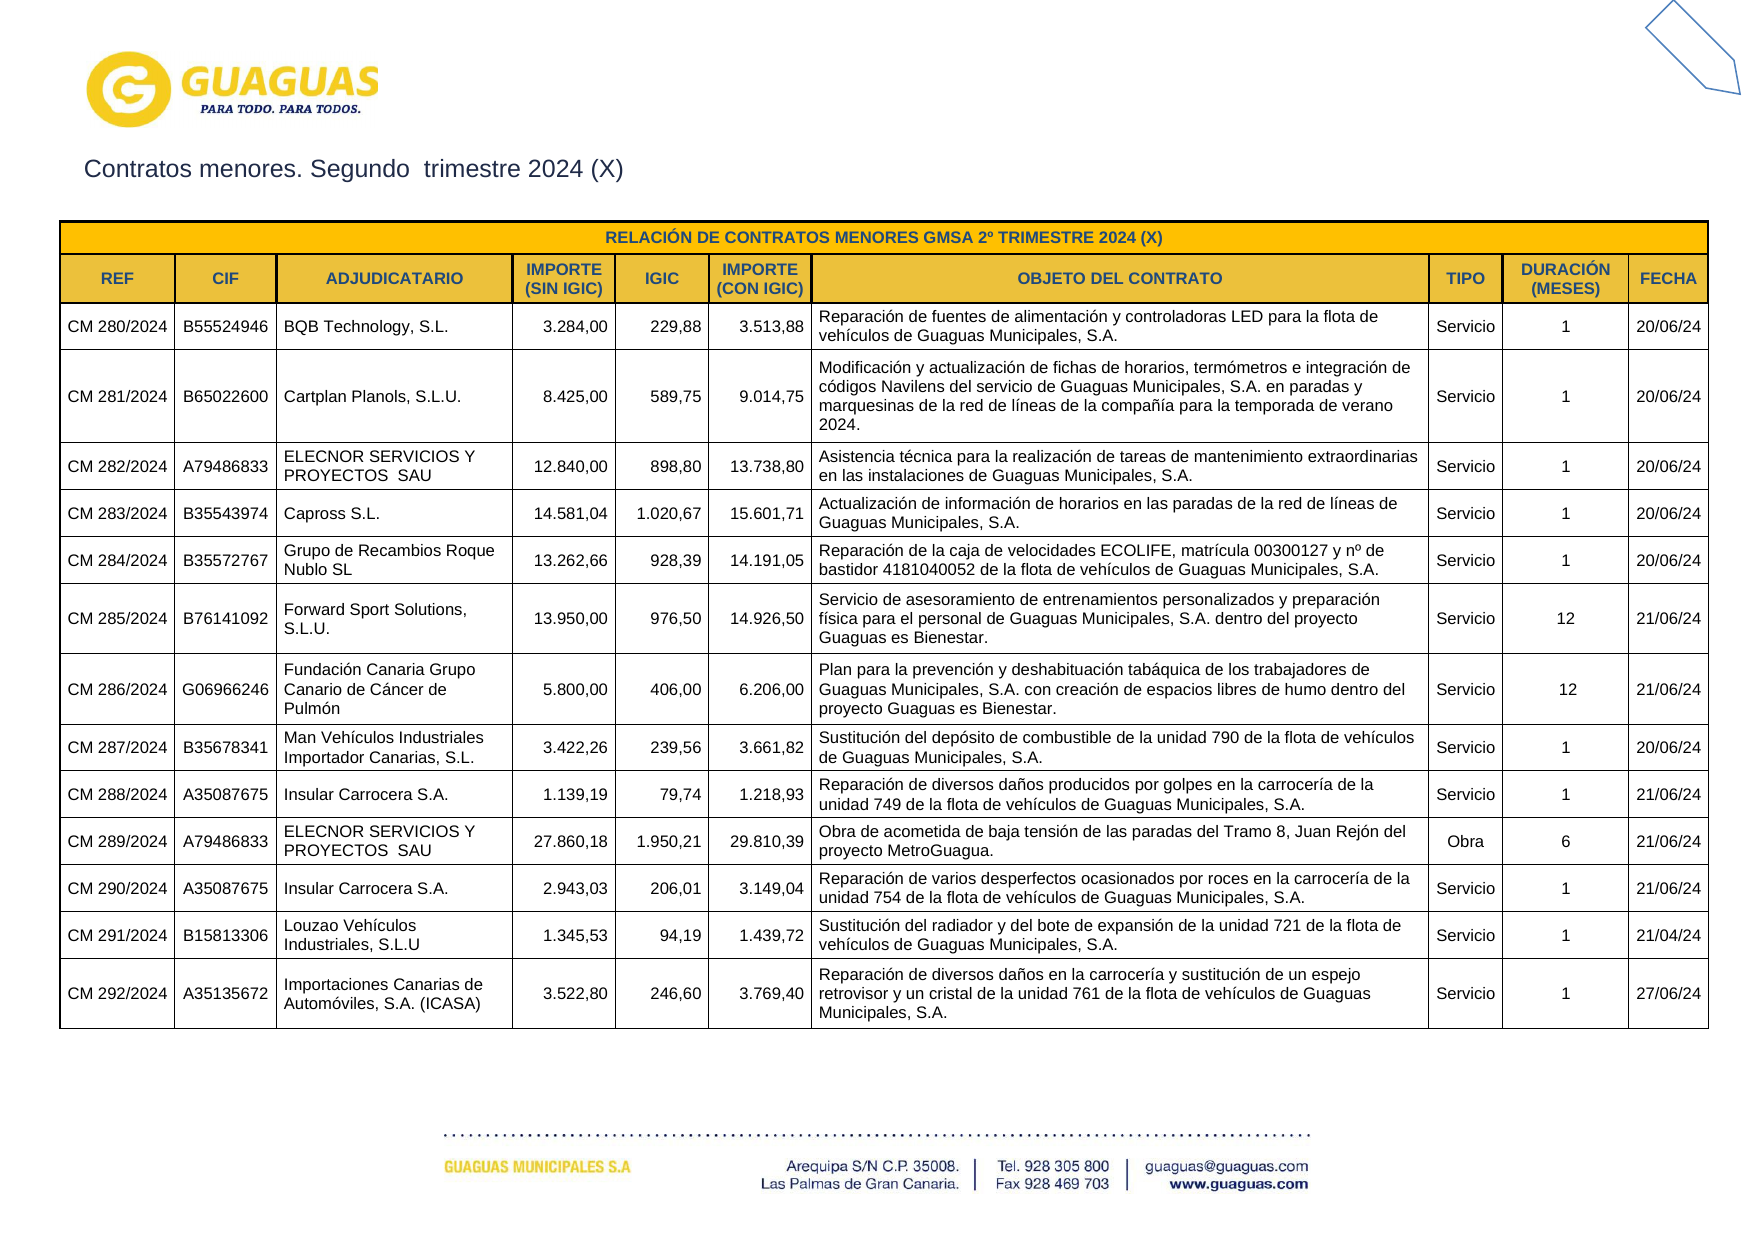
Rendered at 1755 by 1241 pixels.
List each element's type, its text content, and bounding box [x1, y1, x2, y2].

table_cell TIPO [1430, 255, 1501, 302]
table_cell 15.601,71 [709, 490, 811, 536]
table_cell Servicio [1429, 771, 1502, 817]
table_cell ELECNOR SERVICIOS Y PROYECTOS SAU [277, 443, 512, 489]
table_cell 3.661,82 [709, 725, 811, 770]
table_cell DURACIÓN (MESES) [1504, 255, 1628, 302]
table_cell G06966246 [175, 654, 276, 723]
table_cell Man Vehículos Industriales Importador Canarias, S.L. [277, 725, 512, 770]
table_cell 21/06/24 [1629, 865, 1708, 911]
table_cell Reparación de diversos daños en la carrocería y sustitución de un espejo retrovisor y un cristal de la unidad 761 de la flota de vehículos de Guaguas Municipales, S.A. [812, 959, 1428, 1028]
table_cell Reparación de varios desperfectos ocasionados por roces en la carrocería de la unidad 754 de la flota de vehículos de Guaguas Municipales, S.A. [812, 865, 1428, 911]
table_cell REF [61, 255, 174, 302]
table_cell 94,19 [616, 912, 708, 958]
table_cell 12 [1503, 584, 1628, 653]
table_cell Reparación de diversos daños producidos por golpes en la carrocería de la unidad 749 de la flota de vehículos de Guaguas Municipales, S.A. [812, 771, 1428, 817]
table_cell 20/06/24 [1629, 725, 1708, 770]
table_cell 246,60 [616, 959, 708, 1028]
table_cell Asistencia técnica para la realización de tareas de mantenimiento extraordinarias en las instalaciones de Guaguas Municipales, S.A. [812, 443, 1428, 489]
table_cell 20/06/24 [1629, 443, 1708, 489]
table_cell CM 283/2024 [61, 490, 174, 536]
table_cell Servicio [1429, 959, 1502, 1028]
table_cell CM 284/2024 [61, 537, 174, 583]
table_cell Forward Sport Solutions, S.L.U. [277, 584, 512, 653]
table_cell Servicio de asesoramiento de entrenamientos personalizados y preparación física para el personal de Guaguas Municipales, S.A. dentro del proyecto Guaguas es Bienestar. [812, 584, 1428, 653]
table_cell B35572767 [175, 537, 276, 583]
table_cell 206,01 [616, 865, 708, 911]
table_cell 1 [1503, 771, 1628, 817]
table_cell 20/06/24 [1629, 350, 1708, 442]
table_cell 6.206,00 [709, 654, 811, 723]
table_cell CM 292/2024 [61, 959, 174, 1028]
table_cell CM 290/2024 [61, 865, 174, 911]
table_cell ELECNOR SERVICIOS Y PROYECTOS SAU [277, 818, 512, 864]
table_cell 14.926,50 [709, 584, 811, 653]
table_cell 14.581,04 [513, 490, 615, 536]
table_cell 1 [1503, 304, 1628, 348]
table_cell 1 [1503, 350, 1628, 442]
table_cell Sustitución del radiador y del bote de expansión de la unidad 721 de la flota de vehículos de Guaguas Municipales, S.A. [812, 912, 1428, 958]
table_cell 27.860,18 [513, 818, 615, 864]
table_cell 406,00 [616, 654, 708, 723]
table_cell 1 [1503, 865, 1628, 911]
table_cell Obra [1429, 818, 1502, 864]
table_cell 928,39 [616, 537, 708, 583]
table_cell 29.810,39 [709, 818, 811, 864]
table_cell Servicio [1429, 304, 1502, 348]
table_cell Insular Carrocera S.A. [277, 771, 512, 817]
table_cell 1.020,67 [616, 490, 708, 536]
table_cell A79486833 [175, 818, 276, 864]
table_cell 1.950,21 [616, 818, 708, 864]
table_cell OBJETO DEL CONTRATO [813, 255, 1428, 302]
table_cell CM 287/2024 [61, 725, 174, 770]
table_cell 239,56 [616, 725, 708, 770]
table_cell Servicio [1429, 443, 1502, 489]
table_cell 8.425,00 [513, 350, 615, 442]
table_cell A35087675 [175, 771, 276, 817]
table_cell Servicio [1429, 584, 1502, 653]
table_cell 1 [1503, 725, 1628, 770]
table_cell 27/06/24 [1629, 959, 1708, 1028]
table_cell Servicio [1429, 537, 1502, 583]
table_cell B35543974 [175, 490, 276, 536]
table_cell 21/06/24 [1629, 584, 1708, 653]
table_cell 12 [1503, 654, 1628, 723]
table_cell CM 282/2024 [61, 443, 174, 489]
table_cell Servicio [1429, 865, 1502, 911]
table_cell 5.800,00 [513, 654, 615, 723]
table_cell A35087675 [175, 865, 276, 911]
table_cell 1.139,19 [513, 771, 615, 817]
table_cell CM 285/2024 [61, 584, 174, 653]
table_cell B35678341 [175, 725, 276, 770]
table_cell Reparación de fuentes de alimentación y controladoras LED para la flota de vehículos de Guaguas Municipales, S.A. [812, 304, 1428, 348]
table_cell Grupo de Recambios Roque Nublo SL [277, 537, 512, 583]
table_cell 1 [1503, 443, 1628, 489]
table_cell Obra de acometida de baja tensión de las paradas del Tramo 8, Juan Rejón del proyecto MetroGuagua. [812, 818, 1428, 864]
table_cell B65022600 [175, 350, 276, 442]
table_cell 2.943,03 [513, 865, 615, 911]
table_cell 13.950,00 [513, 584, 615, 653]
table_cell ADJUDICATARIO [278, 255, 511, 302]
table_cell CM 291/2024 [61, 912, 174, 958]
table_cell 3.422,26 [513, 725, 615, 770]
table_cell CM 286/2024 [61, 654, 174, 723]
table_cell Servicio [1429, 654, 1502, 723]
table_cell 1 [1503, 959, 1628, 1028]
table_cell CM 289/2024 [61, 818, 174, 864]
table_cell Servicio [1429, 350, 1502, 442]
table_cell Servicio [1429, 490, 1502, 536]
table_cell Plan para la prevención y deshabituación tabáquica de los trabajadores de Guaguas Municipales, S.A. con creación de espacios libres de humo dentro del proyecto Guaguas es Bienestar. [812, 654, 1428, 723]
table_header RELACIÓN DE CONTRATOS MENORES GMSA 2º TRIMESTRE 2024 (X) [61, 223, 1707, 253]
table_cell Importaciones Canarias de Automóviles, S.A. (ICASA) [277, 959, 512, 1028]
table_cell 1.439,72 [709, 912, 811, 958]
table_cell 229,88 [616, 304, 708, 348]
table_cell Reparación de la caja de velocidades ECOLIFE, matrícula 00300127 y nº de bastidor 4181040052 de la flota de vehículos de Guaguas Municipales, S.A. [812, 537, 1428, 583]
table_cell 3.513,88 [709, 304, 811, 348]
table_cell Modificación y actualización de fichas de horarios, termómetros e integración de códigos Navilens del servicio de Guaguas Municipales, S.A. en paradas y marquesinas de la red de líneas de la compañía para la temporada de verano 2024. [812, 350, 1428, 442]
table_cell 13.738,80 [709, 443, 811, 489]
table_cell Insular Carrocera S.A. [277, 865, 512, 911]
table_cell Sustitución del depósito de combustible de la unidad 790 de la flota de vehículos de Guaguas Municipales, S.A. [812, 725, 1428, 770]
table_cell 3.284,00 [513, 304, 615, 348]
table_cell CIF [176, 255, 275, 302]
table_cell 898,80 [616, 443, 708, 489]
table_cell 1.218,93 [709, 771, 811, 817]
table_cell 3.522,80 [513, 959, 615, 1028]
table_cell 21/06/24 [1629, 818, 1708, 864]
table_cell CM 280/2024 [61, 304, 174, 348]
table_cell 589,75 [616, 350, 708, 442]
table_cell IMPORTE (SIN IGIC) [514, 255, 614, 302]
table_cell A35135672 [175, 959, 276, 1028]
table_cell 1 [1503, 537, 1628, 583]
table_cell BQB Technology, S.L. [277, 304, 512, 348]
table_cell FECHA [1629, 255, 1707, 302]
table_cell 20/06/24 [1629, 537, 1708, 583]
table_cell 14.191,05 [709, 537, 811, 583]
table_cell 21/06/24 [1629, 654, 1708, 723]
table_cell 6 [1503, 818, 1628, 864]
table_cell Cartplan Planols, S.L.U. [277, 350, 512, 442]
table_cell Fundación Canaria Grupo Canario de Cáncer de Pulmón [277, 654, 512, 723]
table_cell 9.014,75 [709, 350, 811, 442]
table_cell B76141092 [175, 584, 276, 653]
text Contratos menores. Segundo trimestre 2024 (X) [84, 154, 1607, 183]
table_cell 20/06/24 [1629, 490, 1708, 536]
table_cell 12.840,00 [513, 443, 615, 489]
table_cell Actualización de información de horarios en las paradas de la red de líneas de Guaguas Municipales, S.A. [812, 490, 1428, 536]
table_cell 976,50 [616, 584, 708, 653]
table_cell CM 281/2024 [61, 350, 174, 442]
table_cell Capross S.L. [277, 490, 512, 536]
table_cell 21/04/24 [1629, 912, 1708, 958]
table_cell 21/06/24 [1629, 771, 1708, 817]
table_cell CM 288/2024 [61, 771, 174, 817]
table_cell 1.345,53 [513, 912, 615, 958]
table_cell IMPORTE (CON IGIC) [710, 255, 810, 302]
table_cell 3.149,04 [709, 865, 811, 911]
table_cell 1 [1503, 490, 1628, 536]
table_cell B55524946 [175, 304, 276, 348]
table_cell 79,74 [616, 771, 708, 817]
table_cell B15813306 [175, 912, 276, 958]
table_cell 13.262,66 [513, 537, 615, 583]
table_cell A79486833 [175, 443, 276, 489]
table_cell Servicio [1429, 912, 1502, 958]
table_cell 20/06/24 [1629, 304, 1708, 348]
table_cell Servicio [1429, 725, 1502, 770]
table_cell IGIC [616, 255, 708, 302]
table_cell 3.769,40 [709, 959, 811, 1028]
table_cell 1 [1503, 912, 1628, 958]
table_cell Louzao Vehículos Industriales, S.L.U [277, 912, 512, 958]
